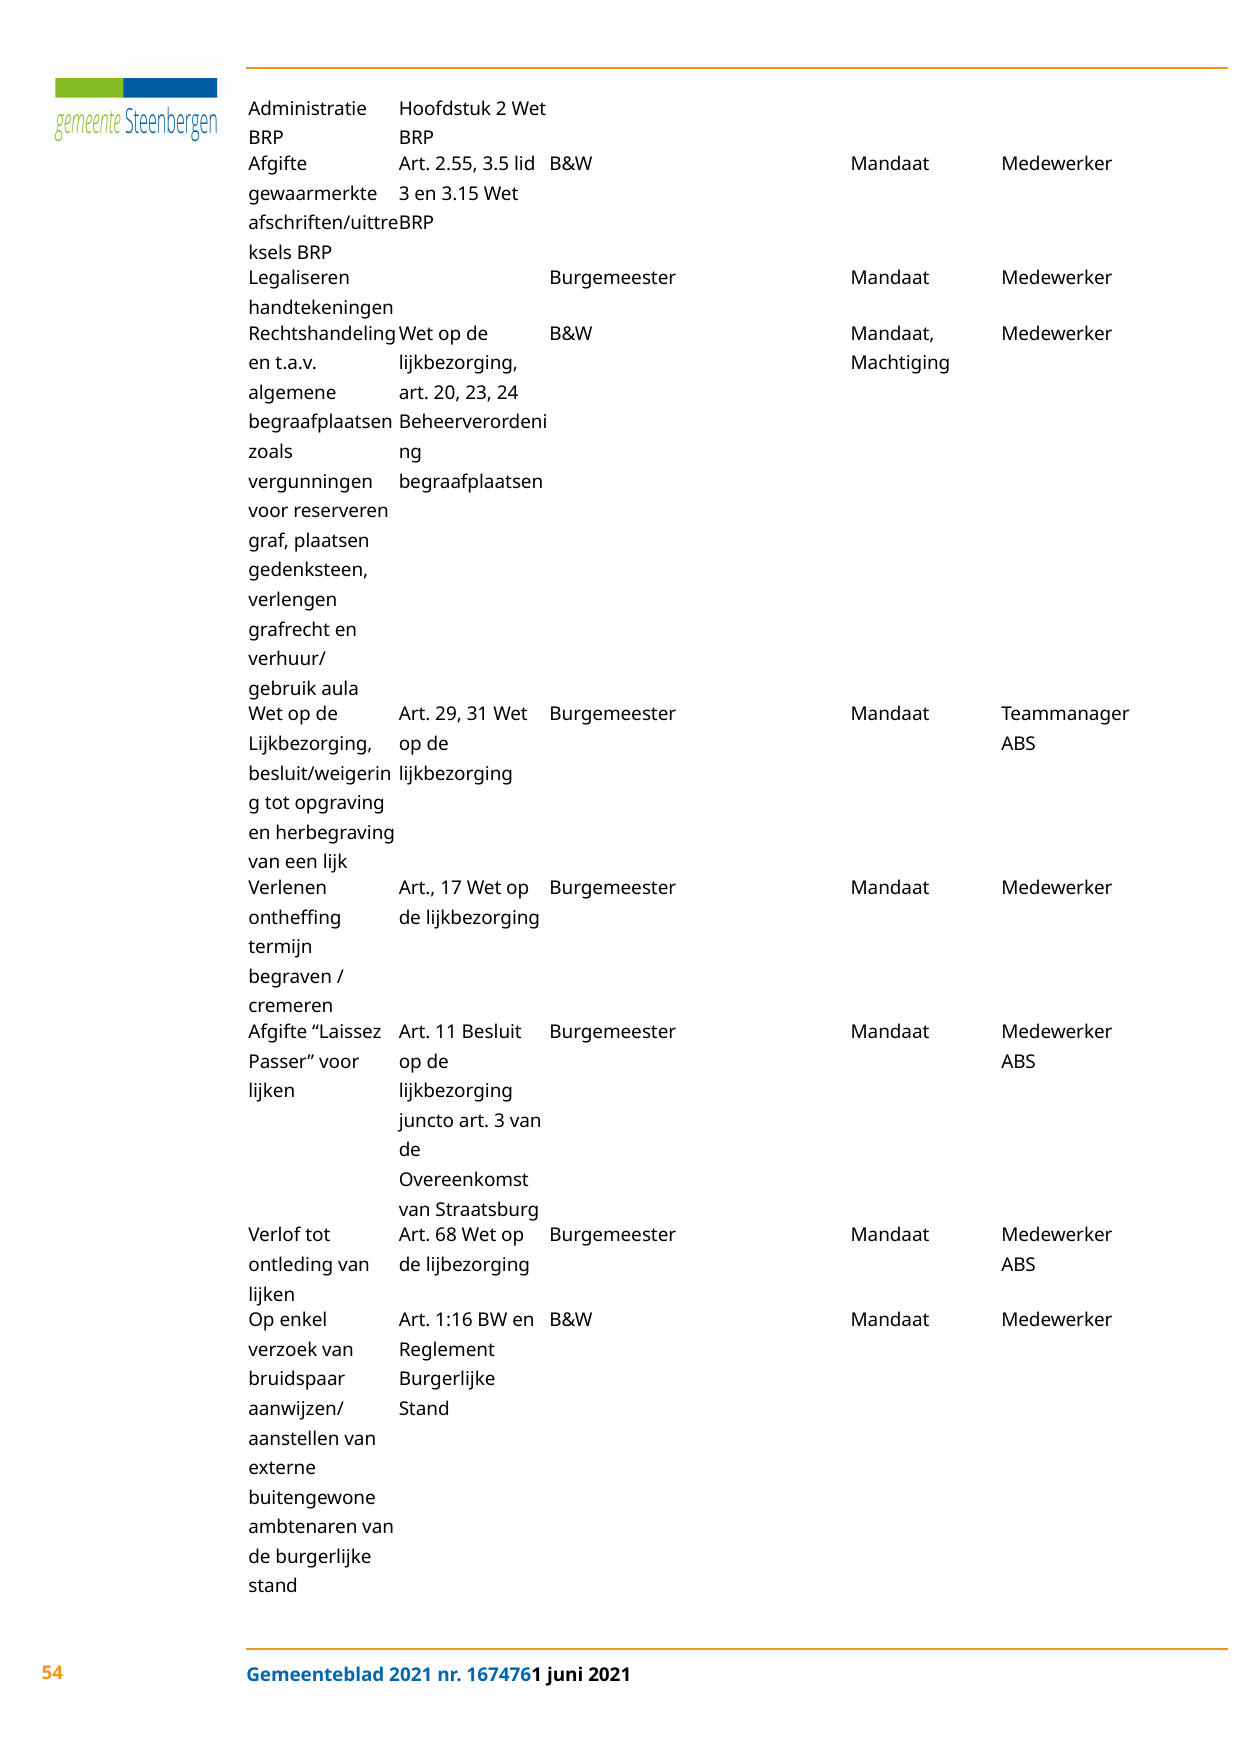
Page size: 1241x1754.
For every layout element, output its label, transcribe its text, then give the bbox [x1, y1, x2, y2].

table_cell Mandaat [850, 1222, 1001, 1306]
table_cell Art. 1:16 BW en Reglement Burgerlijke Stand [399, 1306, 549, 1598]
table_cell Medewerker [1001, 265, 1152, 320]
table_cell Teammanager ABS [1001, 701, 1152, 874]
table_cell Medewerker ABS [1001, 1222, 1152, 1306]
table_cell Hoofdstuk 2 Wet BRP [399, 95, 549, 150]
table_cell Rechtshandelingen t.a.v. algemene begraafplaatsen zoals vergunningen voor reserveren graf, plaatsen gedenksteen, verlengen grafrecht en verhuur/ gebruik aula [248, 320, 398, 701]
table_cell Mandaat [850, 1306, 1001, 1598]
table_cell Medewerker [1001, 1306, 1152, 1598]
table_cell [700, 1018, 850, 1222]
table_cell Afgifte “Laissez Passer” voor lijken [248, 1018, 398, 1222]
table_cell [700, 150, 850, 264]
table_cell Mandaat, Machtiging [850, 320, 1001, 701]
table_cell Art. 2.55, 3.5 lid 3 en 3.15 Wet BRP [399, 150, 549, 264]
table_cell [700, 874, 850, 1018]
table_cell Administratie BRP [248, 95, 398, 150]
table_cell Mandaat [850, 1018, 1001, 1222]
table_cell Art. 68 Wet op de lijbezorging [399, 1222, 549, 1306]
table_cell [700, 95, 850, 150]
table_cell Medewerker ABS [1001, 1018, 1152, 1222]
table_cell Medewerker [1001, 320, 1152, 701]
table_cell Burgemeester [549, 1222, 700, 1306]
table_cell Mandaat [850, 265, 1001, 320]
table_cell [850, 95, 1001, 150]
table_cell Legaliseren handtekeningen [248, 265, 398, 320]
table_cell [700, 1222, 850, 1306]
table_cell B&W [549, 150, 700, 264]
table_cell Afgifte gewaarmerkte afschriften/uittreksels BRP [248, 150, 398, 264]
table_cell Burgemeester [549, 701, 700, 874]
table_cell Medewerker [1001, 150, 1152, 264]
table_cell Verlof tot ontleding van lijken [248, 1222, 398, 1306]
table_cell B&W [549, 1306, 700, 1598]
table_cell Burgemeester [549, 1018, 700, 1222]
table_cell Wet op de lijkbezorging, art. 20, 23, 24 Beheerverordening begraafplaatsen [399, 320, 549, 701]
table_cell Mandaat [850, 150, 1001, 264]
table_cell Verlenen ontheffing termijn begraven / cremeren [248, 874, 398, 1018]
table_cell [700, 1306, 850, 1598]
picture [41, 47, 231, 172]
table_cell Mandaat [850, 701, 1001, 874]
table_cell Wet op de Lijkbezorging, besluit/weigering tot opgraving en herbegraving van een lijk [248, 701, 398, 874]
table_cell [700, 320, 850, 701]
table_cell Burgemeester [549, 265, 700, 320]
table_cell Burgemeester [549, 874, 700, 1018]
table_cell [700, 701, 850, 874]
table_cell [700, 265, 850, 320]
table_cell [1001, 95, 1152, 150]
table_cell Op enkel verzoek van bruidspaar aanwijzen/ aanstellen van externe buitengewone ambtenaren van de burgerlijke stand [248, 1306, 398, 1598]
table_cell Art. 29, 31 Wet op de lijkbezorging [399, 701, 549, 874]
table_cell Art. 11 Besluit op de lijkbezorging juncto art. 3 van de Overeenkomst van Straatsburg [399, 1018, 549, 1222]
table_cell [549, 95, 700, 150]
table_cell Medewerker [1001, 874, 1152, 1018]
table_cell Art., 17 Wet op de lijkbezorging [399, 874, 549, 1018]
table_cell B&W [549, 320, 700, 701]
table_cell Mandaat [850, 874, 1001, 1018]
table_cell [399, 265, 549, 320]
